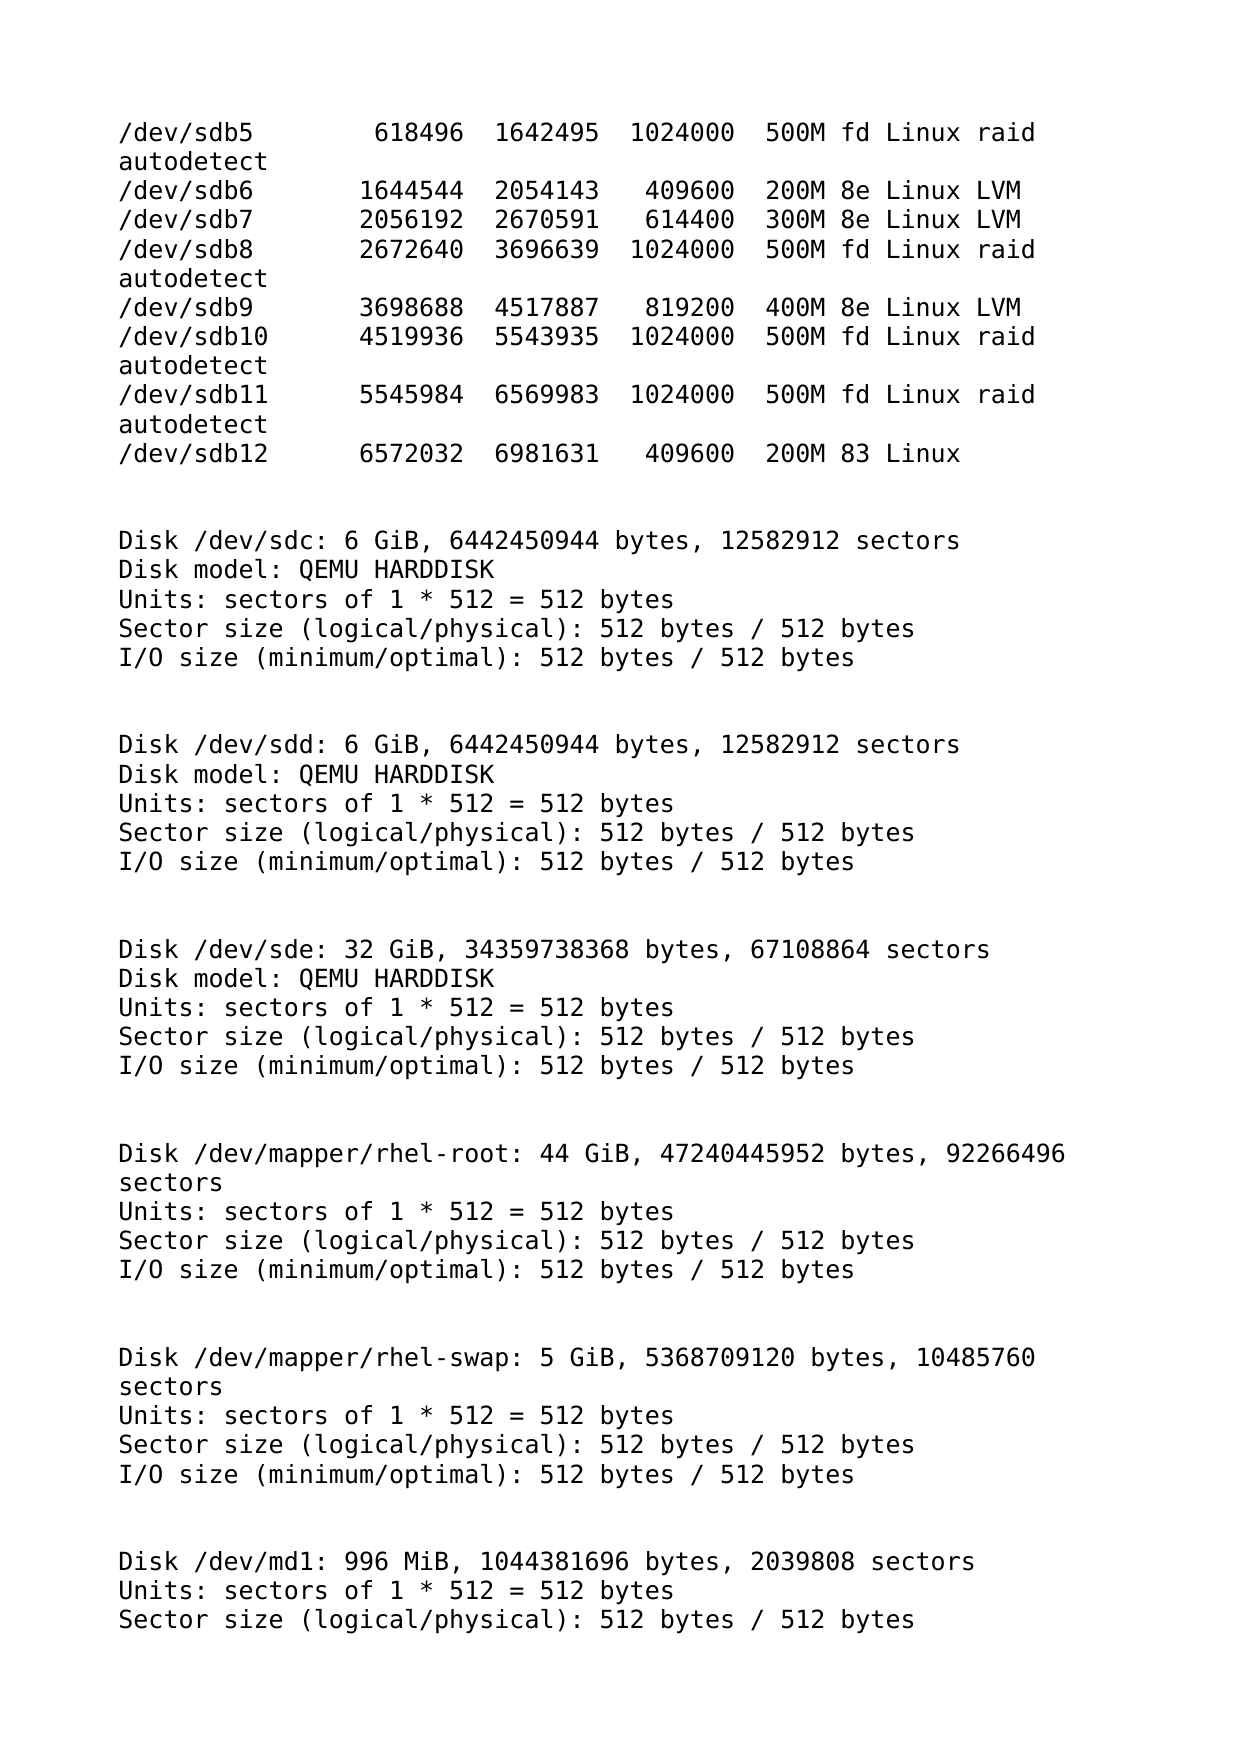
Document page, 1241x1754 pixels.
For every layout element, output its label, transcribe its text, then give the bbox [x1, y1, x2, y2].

text /dev/sdb5 618496 1642495 1024000 500M fd Linux raid autodetect /dev/sdb6 1644544 2054143 409600 200M 8e Linux LVM /dev/sdb7 2056192 2670591 614400 300M 8e Linux LVM /dev/sdb8 2672640 3696639 1024000 500M fd Linux raid autodetect /dev/sdb9 3698688 4517887 819200 400M 8e Linux LVM /dev/sdb10 4519936 5543935 1024000 500M fd Linux raid autodetect /dev/sdb11 5545984 6569983 1024000 500M fd Linux raid autodetect /dev/sdb12 6572032 6981631 409600 200M 83 Linux Disk /dev/sdc: 6 GiB, 6442450944 bytes, 12582912 sectors Disk model: QEMU HARDDISK Units: sectors of 1 * 512 = 512 bytes Sector size (logical/physical): 512 bytes / 512 bytes I/O size (minimum/optimal): 512 bytes / 512 bytes Disk /dev/sdd: 6 GiB, 6442450944 bytes, 12582912 sectors Disk model: QEMU HARDDISK Units: sectors of 1 * 512 = 512 bytes Sector size (logical/physical): 512 bytes / 512 bytes I/O size (minimum/optimal): 512 bytes / 512 bytes Disk /dev/sde: 32 GiB, 34359738368 bytes, 67108864 sectors Disk model: QEMU HARDDISK Units: sectors of 1 * 512 = 512 bytes Sector size (logical/physical): 512 bytes / 512 bytes I/O size (minimum/optimal): 512 bytes / 512 bytes Disk /dev/mapper/rhel-root: 44 GiB, 47240445952 bytes, 92266496 sectors Units: sectors of 1 * 512 = 512 bytes Sector size (logical/physical): 512 bytes / 512 bytes I/O size (minimum/optimal): 512 bytes / 512 bytes Disk /dev/mapper/rhel-swap: 5 GiB, 5368709120 bytes, 10485760 sectors Units: sectors of 1 * 512 = 512 bytes Sector size (logical/physical): 512 bytes / 512 bytes I/O size (minimum/optimal): 512 bytes / 512 bytes Disk /dev/md1: 996 MiB, 1044381696 bytes, 2039808 sectors Units: sectors of 1 * 512 = 512 bytes Sector size (logical/physical): 512 bytes / 512 bytes [118, 118, 1122, 1635]
